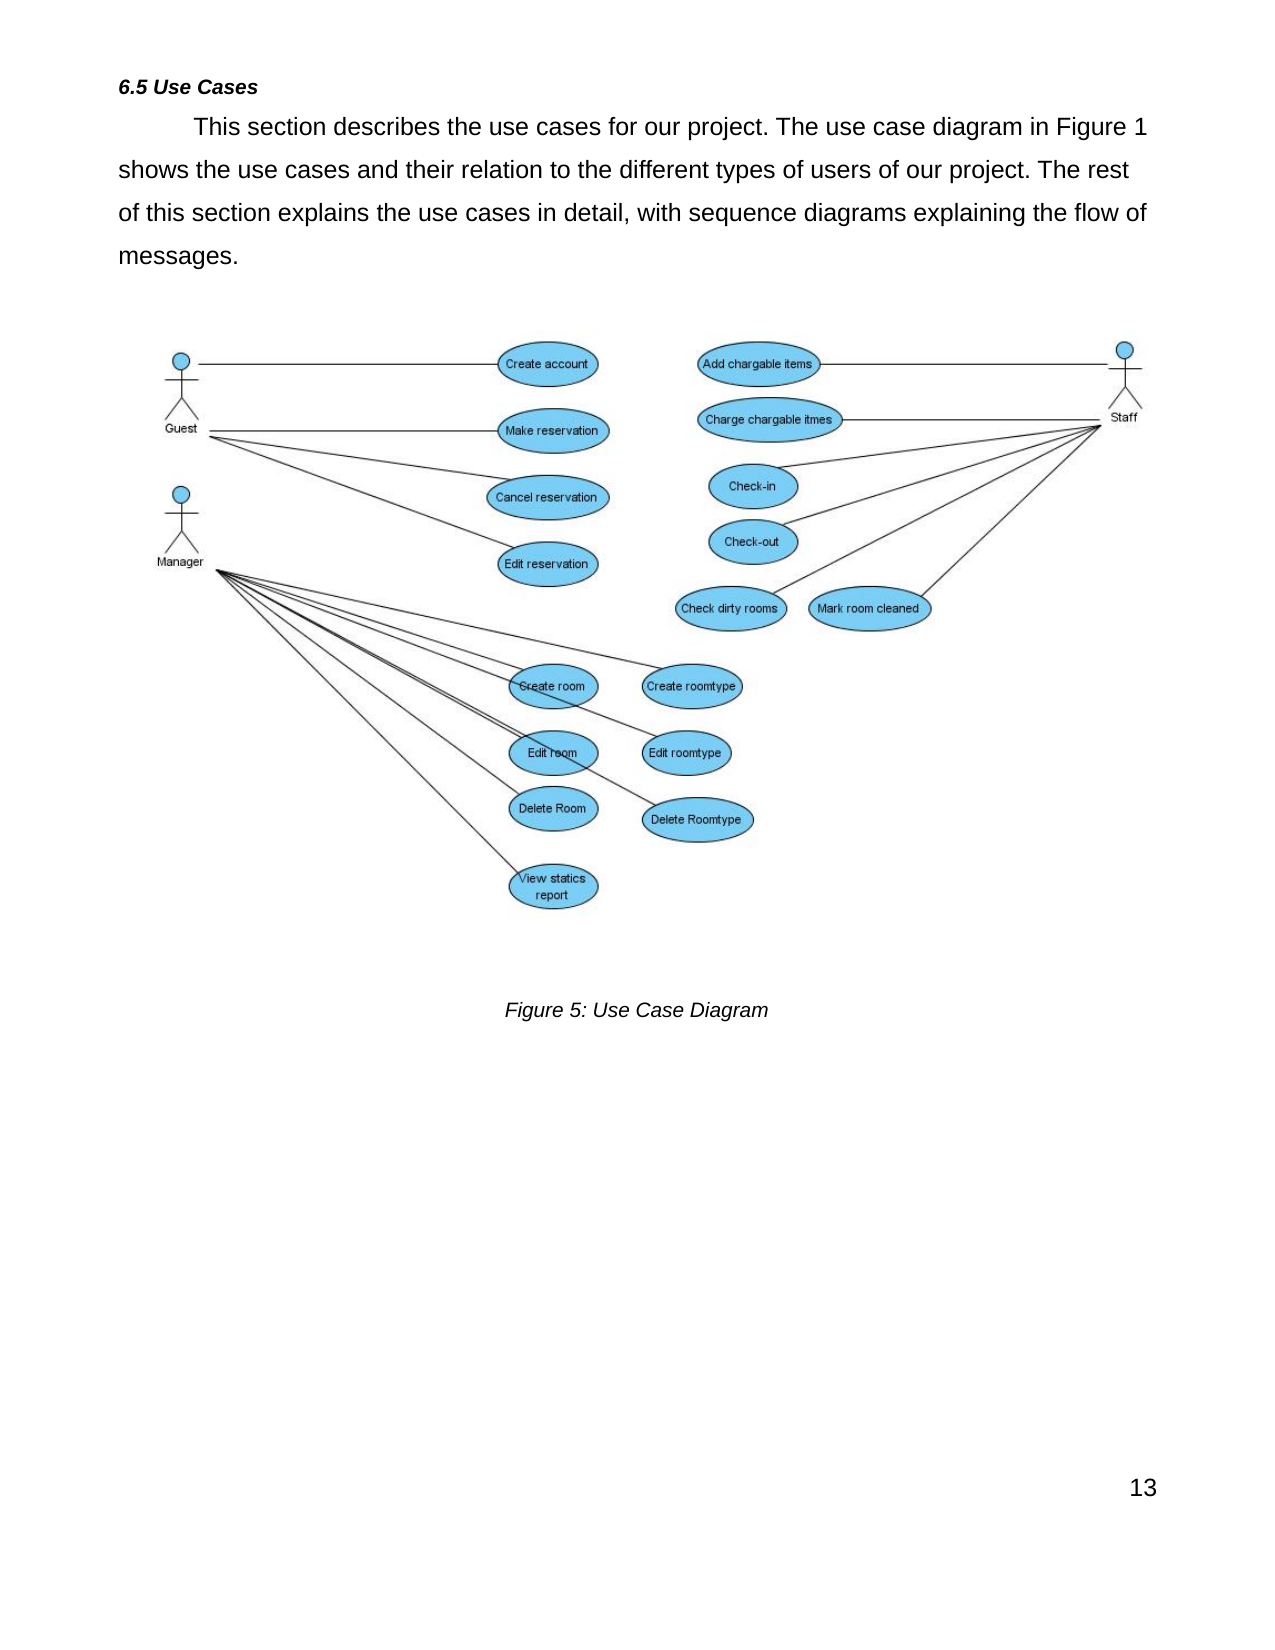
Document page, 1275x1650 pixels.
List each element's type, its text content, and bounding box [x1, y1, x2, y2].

text Figure 5: Use Case Diagram [118, 986, 1157, 1022]
picture [118, 296, 1157, 986]
text This section describes the use cases for our project. The use case diagram in Figure 1 shows the use cases and their relation to the different types of users of our project. The rest of this section explains the use cases in detail, with sequence diagrams explaining the flow of messages. [118, 111, 1157, 269]
subtitle 6.5 Use Cases [118, 75, 1157, 99]
